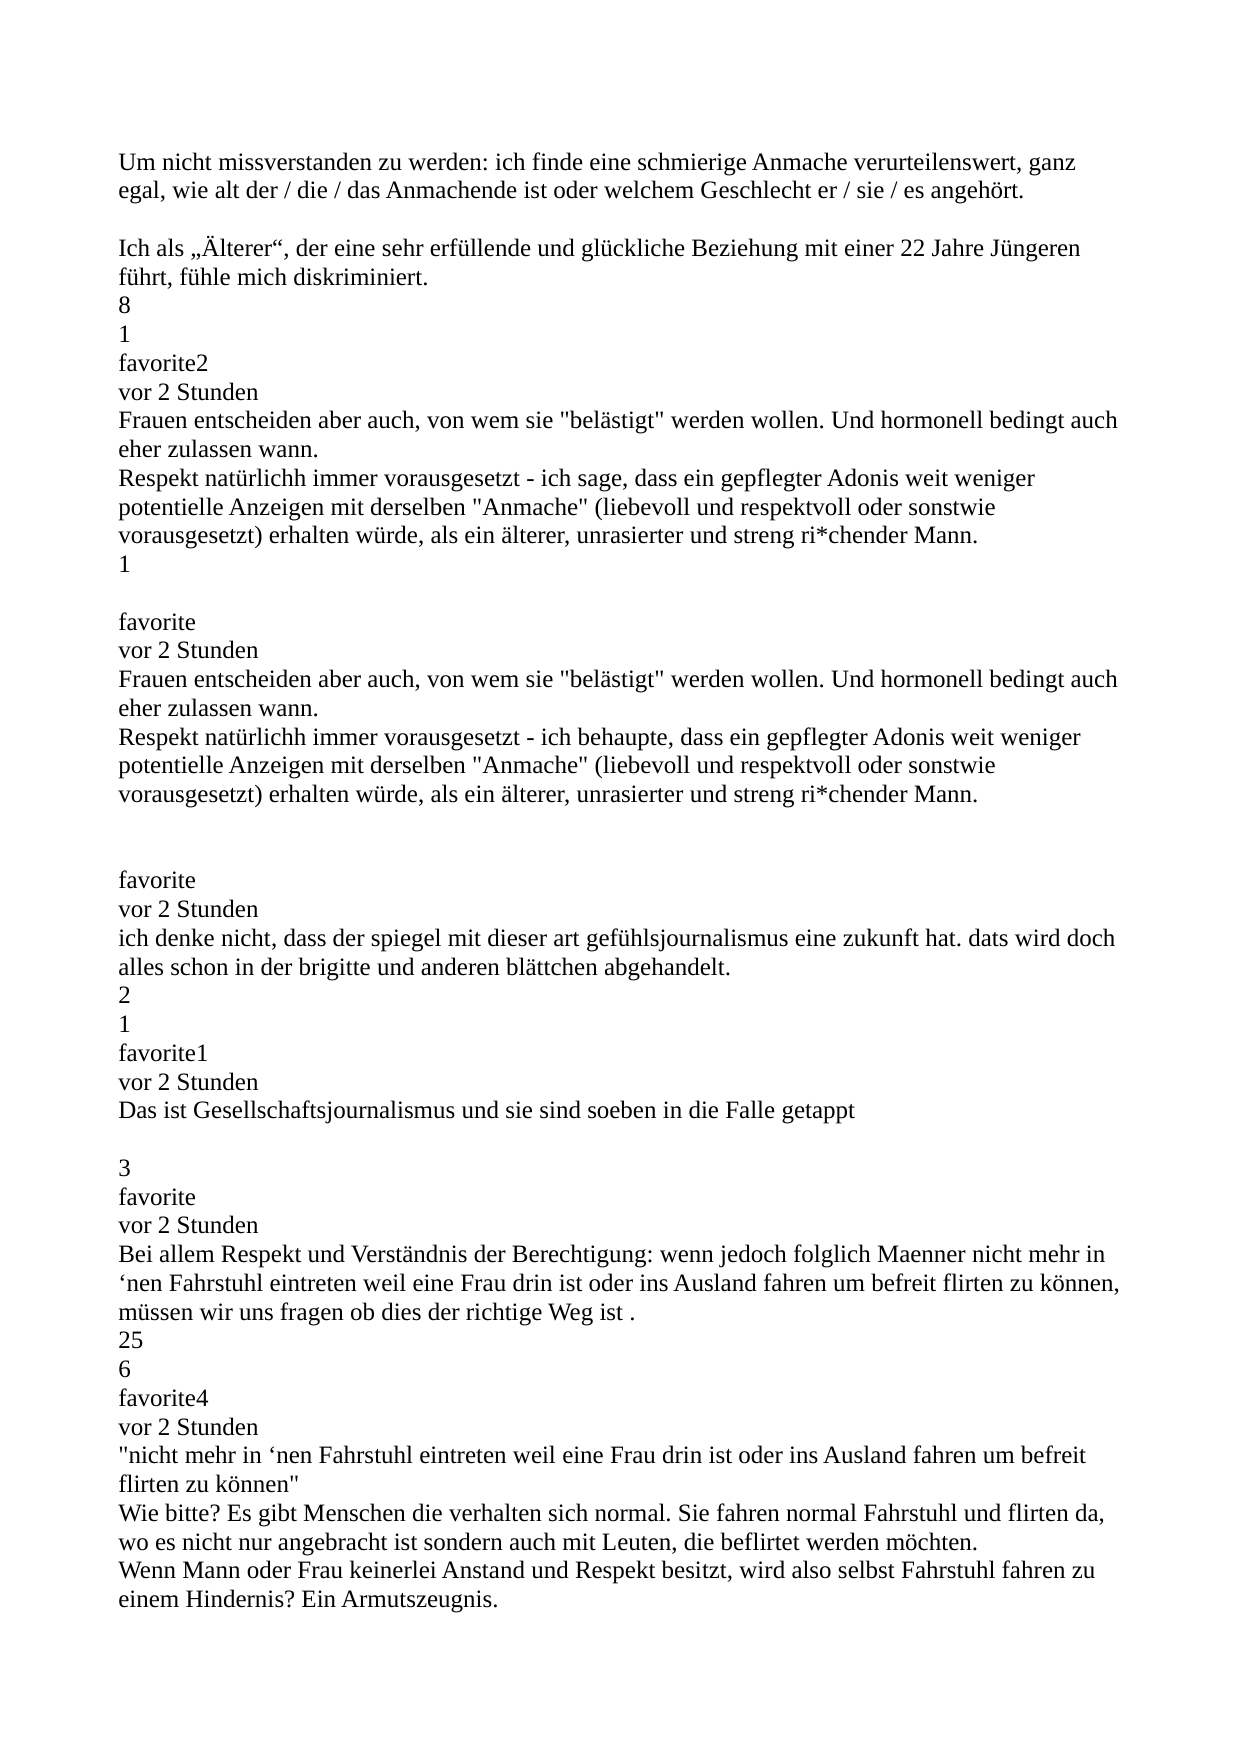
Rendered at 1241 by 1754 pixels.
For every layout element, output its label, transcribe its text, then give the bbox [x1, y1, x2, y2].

text favorite [118, 1182, 1122, 1211]
text 1 [118, 319, 1122, 348]
text Ich als „Älterer“, der eine sehr erfüllende und glückliche Beziehung mit einer 22 Jahre Jüngeren führt, fühle mich diskriminiert. [118, 233, 1122, 291]
text Um nicht missverstanden zu werden: ich finde eine schmierige Anmache verurteilenswert, ganz egal, wie alt der / die / das Anmachende ist oder welchem Geschlecht er / sie / es angehört. [118, 147, 1122, 204]
text 6 [118, 1354, 1122, 1383]
text 25 [118, 1326, 1122, 1354]
text Wie bitte? Es gibt Menschen die verhalten sich normal. Sie fahren normal Fahrstuhl und flirten da, wo es nicht nur angebracht ist sondern auch mit Leuten, die beflirtet werden möchten. [118, 1498, 1122, 1556]
text vor 2 Stunden [118, 1412, 1122, 1441]
text favorite [118, 866, 1122, 894]
text favorite2 [118, 348, 1122, 377]
text ich denke nicht, dass der spiegel mit dieser art gefühlsjournalismus eine zukunft hat. dats wird doch alles schon in der brigitte und anderen blättchen abgehandelt. [118, 923, 1122, 981]
text Respekt natürlichh immer vorausgesetzt - ich sage, dass ein gepflegter Adonis weit weniger potentielle Anzeigen mit derselben "Anmache" (liebevoll und respektvoll oder sonstwie vorausgesetzt) erhalten würde, als ein älterer, unrasierter und streng ri*chender Mann. [118, 463, 1122, 549]
text 2 [118, 981, 1122, 1009]
text 8 [118, 291, 1122, 319]
text favorite [118, 607, 1122, 636]
text "nicht mehr in ‘nen Fahrstuhl eintreten weil eine Frau drin ist oder ins Ausland fahren um befreit flirten zu können" [118, 1441, 1122, 1498]
text Respekt natürlichh immer vorausgesetzt - ich behaupte, dass ein gepflegter Adonis weit weniger potentielle Anzeigen mit derselben "Anmache" (liebevoll und respektvoll oder sonstwie vorausgesetzt) erhalten würde, als ein älterer, unrasierter und streng ri*chender Mann. [118, 722, 1122, 808]
text Frauen entscheiden aber auch, von wem sie "belästigt" werden wollen. Und hormonell bedingt auch eher zulassen wann. [118, 664, 1122, 722]
text 1 [118, 1009, 1122, 1038]
text vor 2 Stunden [118, 1211, 1122, 1239]
text 3 [118, 1153, 1122, 1182]
text Frauen entscheiden aber auch, von wem sie "belästigt" werden wollen. Und hormonell bedingt auch eher zulassen wann. [118, 406, 1122, 463]
text 1 [118, 549, 1122, 578]
text favorite1 [118, 1038, 1122, 1067]
text Wenn Mann oder Frau keinerlei Anstand und Respekt besitzt, wird also selbst Fahrstuhl fahren zu einem Hindernis? Ein Armutszeugnis. [118, 1556, 1122, 1613]
text vor 2 Stunden [118, 1067, 1122, 1096]
text Das ist Gesellschaftsjournalismus und sie sind soeben in die Falle getappt [118, 1096, 1122, 1124]
text vor 2 Stunden [118, 636, 1122, 664]
text vor 2 Stunden [118, 894, 1122, 923]
text vor 2 Stunden [118, 377, 1122, 406]
text Bei allem Respekt und Verständnis der Berechtigung: wenn jedoch folglich Maenner nicht mehr in ‘nen Fahrstuhl eintreten weil eine Frau drin ist oder ins Ausland fahren um befreit flirten zu können, müssen wir uns fragen ob dies der richtige Weg ist . [118, 1239, 1122, 1326]
text favorite4 [118, 1383, 1122, 1412]
